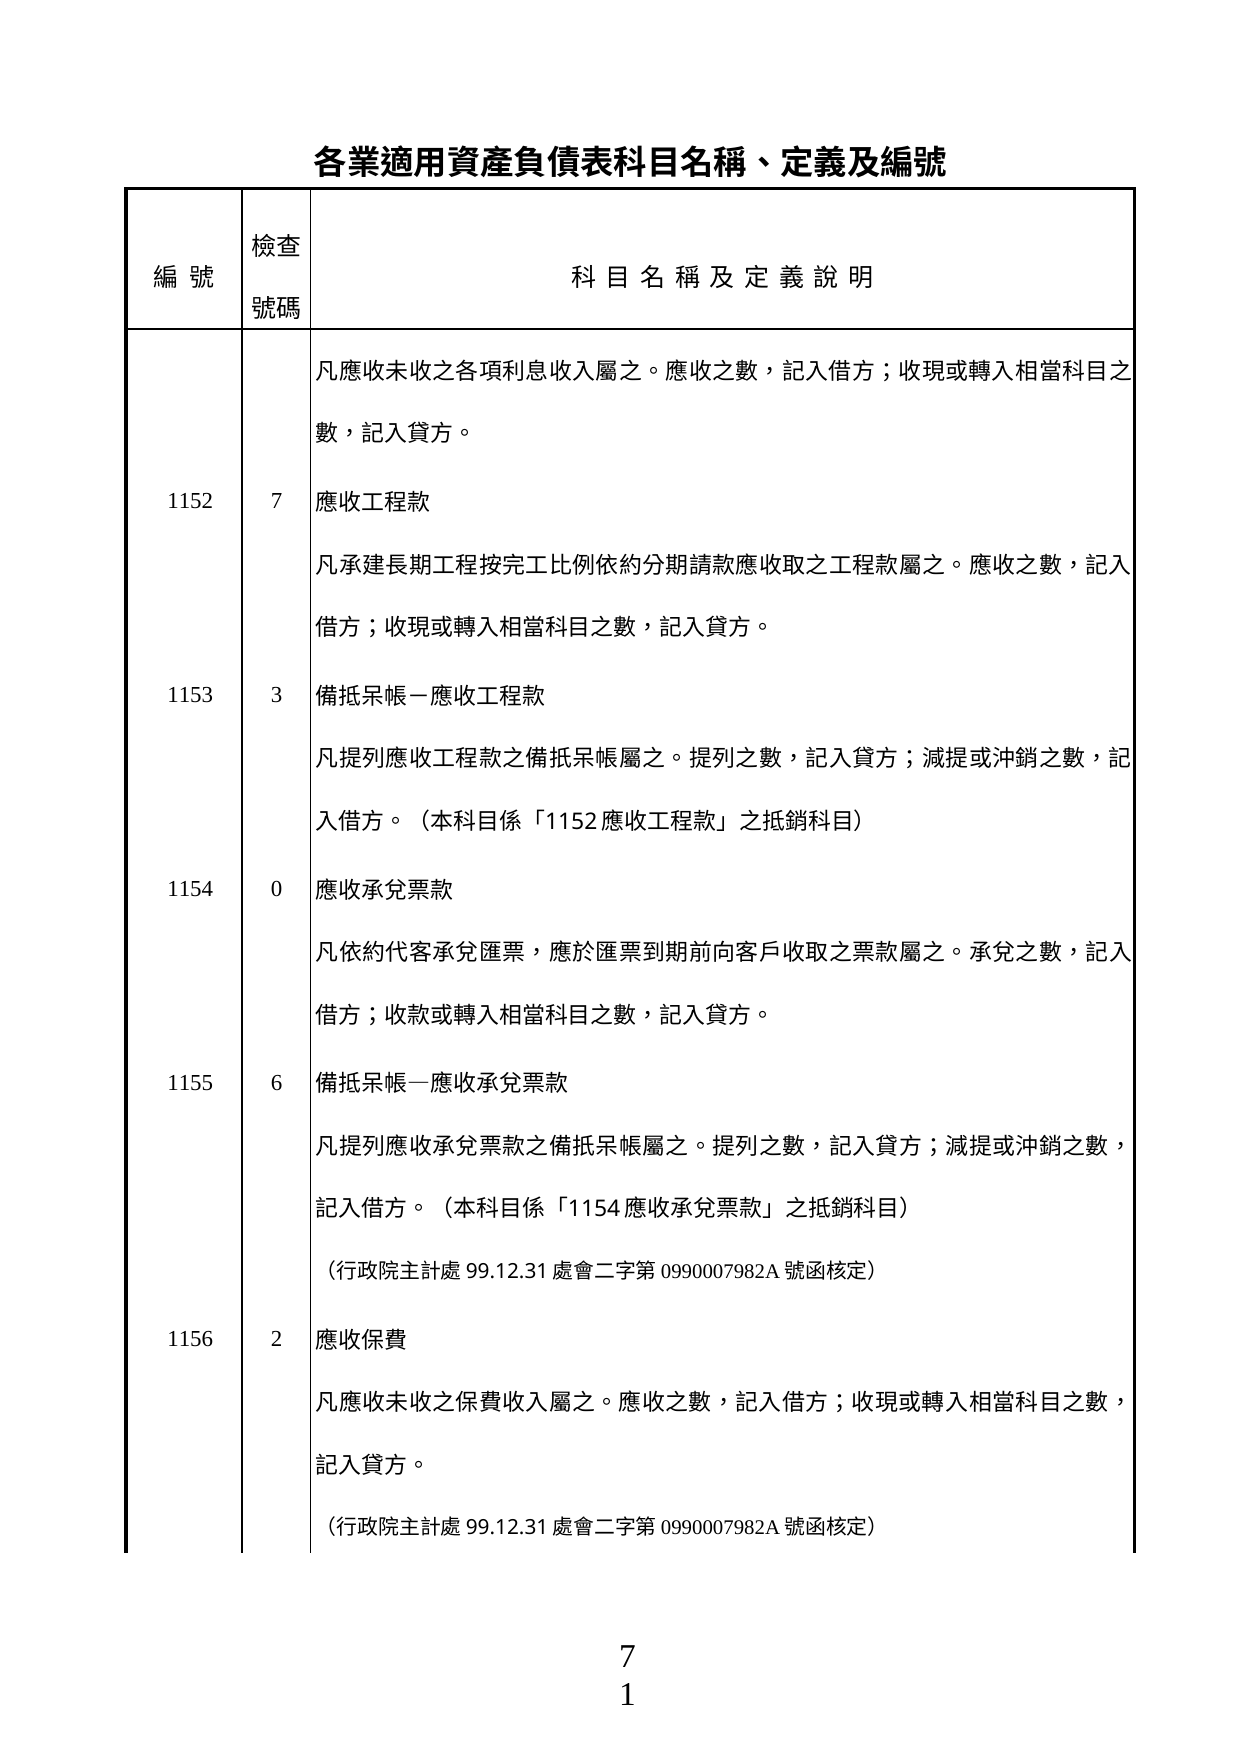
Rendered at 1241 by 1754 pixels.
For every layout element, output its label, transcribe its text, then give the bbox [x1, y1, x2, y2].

table_header 各業適用資產負債表科目名稱、定義及編號 [126, 112, 1134, 187]
table_cell [106, 847, 124, 1040]
table_cell 科 目 名 稱 及 定 義 說 明 [311, 190, 1133, 328]
table_cell [106, 1040, 124, 1297]
table_cell 編 號 [128, 190, 241, 328]
table_cell 備抵呆帳－應收工程款 凡提列應收工程款之備扺呆帳屬之。提列之數，記入貸方；減提或沖銷之數，記入借方。（本科目係「1152應收工程款」之抵銷科目） [311, 653, 1133, 847]
table_cell [106, 328, 124, 459]
table_cell [243, 330, 310, 459]
table_cell 1155 [128, 1040, 241, 1297]
table_cell [106, 459, 124, 653]
table_cell 應收承兌票款 凡依約代客承兌匯票，應於匯票到期前向客戶收取之票款屬之。承兌之數，記入借方；收款或轉入相當科目之數，記入貸方。 [311, 847, 1133, 1040]
table_cell 6 [243, 1040, 310, 1297]
table_cell 0 [243, 847, 310, 1040]
table_cell [106, 187, 124, 328]
table_cell [128, 330, 241, 459]
table_cell [106, 1297, 124, 1553]
table_cell 1153 [128, 653, 241, 847]
table_cell 1152 [128, 459, 241, 653]
table_cell [106, 653, 124, 847]
table_cell 1156 [128, 1297, 241, 1553]
table_cell 應收保費 凡應收未收之保費收入屬之。應收之數，記入借方；收現或轉入相當科目之數，記入貸方。 （行政院主計處99.12.31處會二字第0990007982A號函核定） [311, 1297, 1133, 1553]
table_header [106, 112, 126, 187]
table_cell 3 [243, 653, 310, 847]
table_cell 備抵呆帳—應收承兌票款 凡提列應收承兌票款之備扺呆帳屬之。提列之數，記入貸方；減提或沖銷之數，記入借方。（本科目係「1154應收承兌票款」之抵銷科目） （行政院主計處99.12.31處會二字第0990007982A號函核定） [311, 1040, 1133, 1297]
table_cell 檢查號碼 [243, 190, 310, 328]
table_cell 應收工程款 凡承建長期工程按完工比例依約分期請款應收取之工程款屬之。應收之數，記入借方；收現或轉入相當科目之數，記入貸方。 [311, 459, 1133, 653]
table_cell 1154 [128, 847, 241, 1040]
table_cell 凡應收未收之各項利息收入屬之。應收之數，記入借方；收現或轉入相當科目之數，記入貸方。 [311, 330, 1133, 459]
table_cell 2 [243, 1297, 310, 1553]
table_cell 7 [243, 459, 310, 653]
